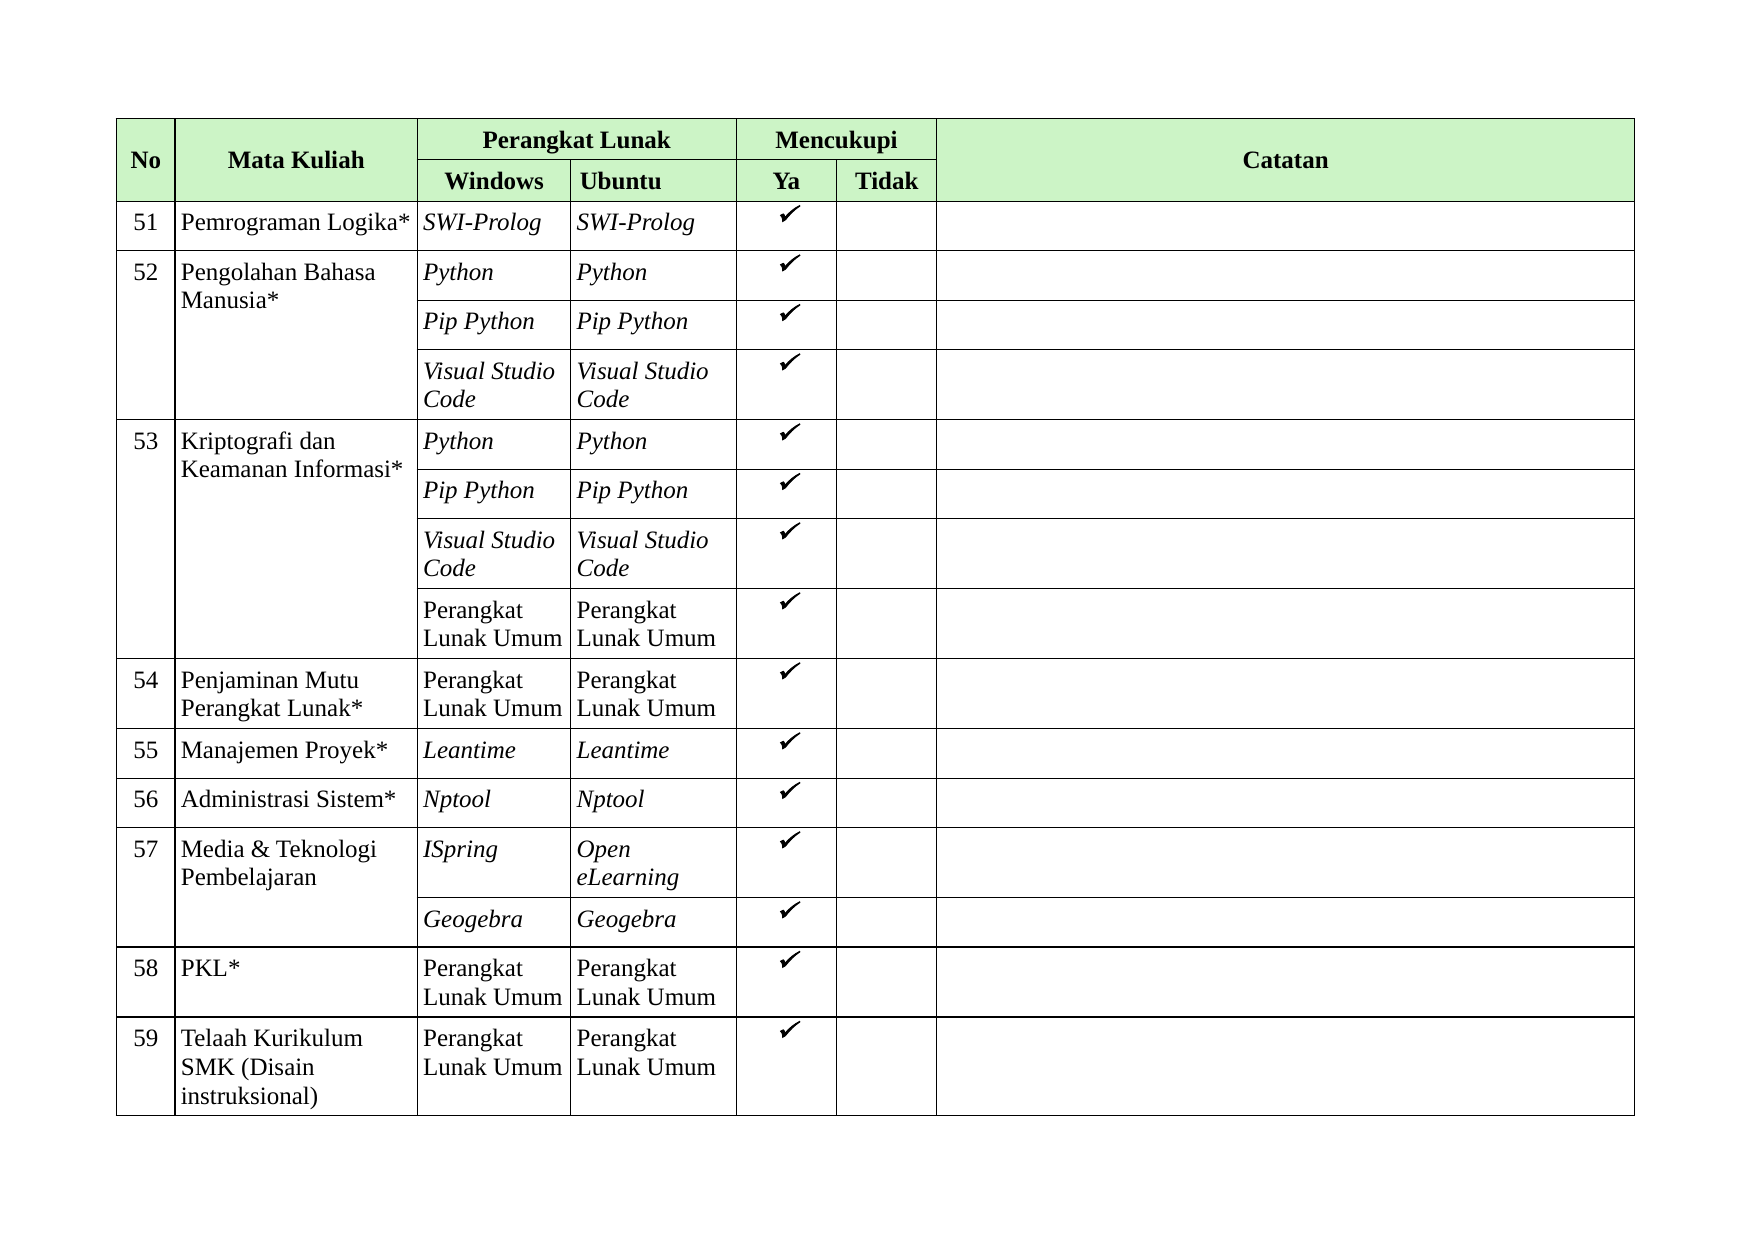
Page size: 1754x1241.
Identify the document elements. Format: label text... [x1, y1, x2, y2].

table_cell [937, 729, 1634, 777]
table_cell Penjaminan Mutu Perangkat Lunak* [176, 659, 417, 728]
table_cell [937, 948, 1634, 1016]
table_cell Pip Python [418, 470, 570, 518]
table_cell [937, 350, 1634, 419]
table_cell [837, 659, 936, 728]
table_cell [837, 420, 936, 468]
table_cell 55 [117, 729, 174, 777]
table_cell Python [571, 251, 736, 299]
table_cell Visual Studio Code [571, 350, 736, 419]
table_cell PKL* [176, 948, 417, 1016]
table_cell [837, 202, 936, 250]
table_cell ü [737, 898, 836, 946]
table_cell Perangkat Lunak Umum [571, 948, 736, 1016]
table_cell Ubuntu [571, 160, 736, 201]
table_cell Kriptografi dan Keamanan Informasi* [176, 420, 417, 658]
table_cell Visual Studio Code [571, 519, 736, 588]
table_cell [837, 251, 936, 299]
table_cell [937, 251, 1634, 299]
table_cell Ya [737, 160, 836, 201]
table_header Mencukupi [737, 119, 936, 159]
table_cell Geogebra [571, 898, 736, 946]
table_cell ü [737, 779, 836, 827]
table_cell Open eLearning [571, 828, 736, 897]
table_cell [837, 470, 936, 518]
table_cell [837, 519, 936, 588]
table_cell 56 [117, 779, 174, 827]
table_cell [937, 828, 1634, 897]
table_cell Telaah Kurikulum SMK (Disain instruksional) [176, 1018, 417, 1115]
table_cell Perangkat Lunak Umum [571, 1018, 736, 1115]
table_cell 59 [117, 1018, 174, 1115]
table_cell [937, 519, 1634, 588]
table_cell 57 [117, 828, 174, 946]
table_cell Pengolahan Bahasa Manusia* [176, 251, 417, 419]
table_cell Perangkat Lunak Umum [418, 948, 570, 1016]
table_header Mata Kuliah [176, 119, 417, 201]
table_cell [837, 729, 936, 777]
table_cell [837, 898, 936, 946]
table_cell Leantime [571, 729, 736, 777]
table_cell Visual Studio Code [418, 350, 570, 419]
table_header Catatan [937, 119, 1634, 201]
table_cell Manajemen Proyek* [176, 729, 417, 777]
table_cell ü [737, 828, 836, 897]
table_cell [937, 589, 1634, 658]
table_cell 52 [117, 251, 174, 419]
table_cell ü [737, 1018, 836, 1115]
table_cell Python [418, 420, 570, 468]
table_cell [837, 301, 936, 349]
table_cell Administrasi Sistem* [176, 779, 417, 827]
table_cell Leantime [418, 729, 570, 777]
table_cell [837, 828, 936, 897]
table_cell Pip Python [418, 301, 570, 349]
table_cell Pemrograman Logika* [176, 202, 417, 250]
table_cell Perangkat Lunak Umum [418, 659, 570, 728]
table_cell Tidak [837, 160, 936, 201]
table_cell Perangkat Lunak Umum [571, 589, 736, 658]
table_cell SWI-Prolog [418, 202, 570, 250]
table_cell ü [737, 350, 836, 419]
table_cell [937, 659, 1634, 728]
table_cell [937, 420, 1634, 468]
table_cell ü [737, 589, 836, 658]
table_cell [937, 301, 1634, 349]
table_cell ü [737, 251, 836, 299]
table_cell 51 [117, 202, 174, 250]
table_cell Python [418, 251, 570, 299]
table_cell ü [737, 202, 836, 250]
table_cell Nptool [571, 779, 736, 827]
table_cell Perangkat Lunak Umum [418, 1018, 570, 1115]
table_cell 58 [117, 948, 174, 1016]
table_cell Visual Studio Code [418, 519, 570, 588]
table_cell ü [737, 659, 836, 728]
table_cell ü [737, 420, 836, 468]
table_cell ü [737, 301, 836, 349]
table_cell 53 [117, 420, 174, 658]
table_cell Nptool [418, 779, 570, 827]
table_cell [937, 898, 1634, 946]
table_cell [837, 948, 936, 1016]
table_cell Python [571, 420, 736, 468]
table_cell [937, 1018, 1634, 1115]
table_header Perangkat Lunak [418, 119, 736, 159]
table_cell Media & Teknologi Pembelajaran [176, 828, 417, 946]
table_cell ü [737, 948, 836, 1016]
table_cell Windows [418, 160, 570, 201]
table_cell [837, 350, 936, 419]
table_cell [937, 202, 1634, 250]
table_cell ISpring [418, 828, 570, 897]
table_cell Pip Python [571, 301, 736, 349]
table_cell ü [737, 729, 836, 777]
table_cell [937, 470, 1634, 518]
table_cell Perangkat Lunak Umum [571, 659, 736, 728]
table_cell SWI-Prolog [571, 202, 736, 250]
table_cell [837, 589, 936, 658]
table_cell ü [737, 519, 836, 588]
table_cell 54 [117, 659, 174, 728]
table_cell ü [737, 470, 836, 518]
table_cell [837, 779, 936, 827]
table_cell Perangkat Lunak Umum [418, 589, 570, 658]
table_cell Geogebra [418, 898, 570, 946]
table_header No [117, 119, 174, 201]
table_cell Pip Python [571, 470, 736, 518]
table_cell [937, 779, 1634, 827]
table_cell [837, 1018, 936, 1115]
